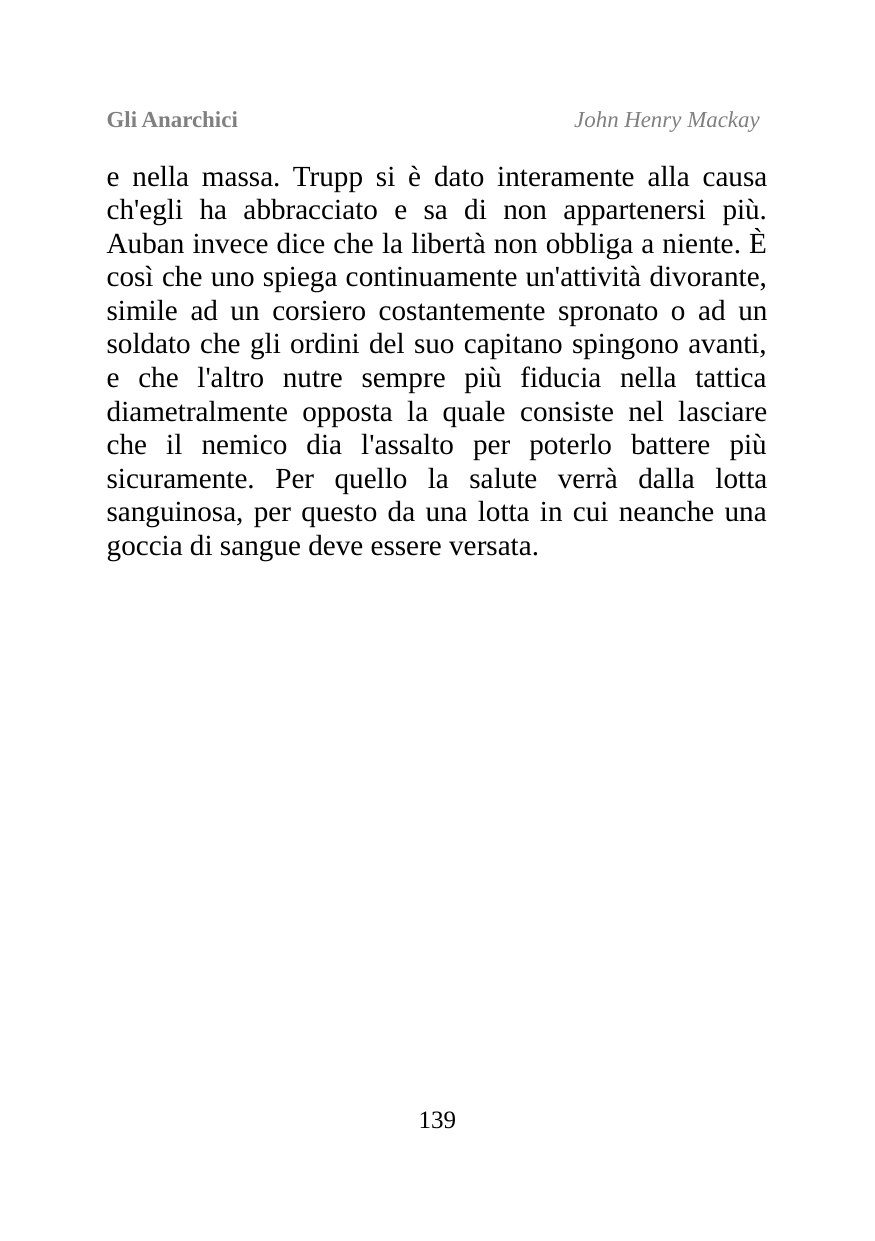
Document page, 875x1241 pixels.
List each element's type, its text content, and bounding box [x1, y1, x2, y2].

text e nella massa. Trupp si è dato interamente alla causa ch'egli ha abbracciato e sa di non appartenersi più. Auban invece dice che la libertà non obbliga a niente. È così che uno spiega continuamente un'attività divorante, simile ad un corsiero costantemente spronato o ad un soldato che gli ordini del suo capitano spingono avanti, e che l'altro nutre sempre più fiducia nella tattica diametralmente opposta la quale consiste nel lasciare che il nemico dia l'assalto per poterlo battere più sicuramente. Per quello la salute verrà dalla lotta sanguinosa, per questo da una lotta in cui neanche una goccia di sangue deve essere versata. [106, 159, 768, 561]
